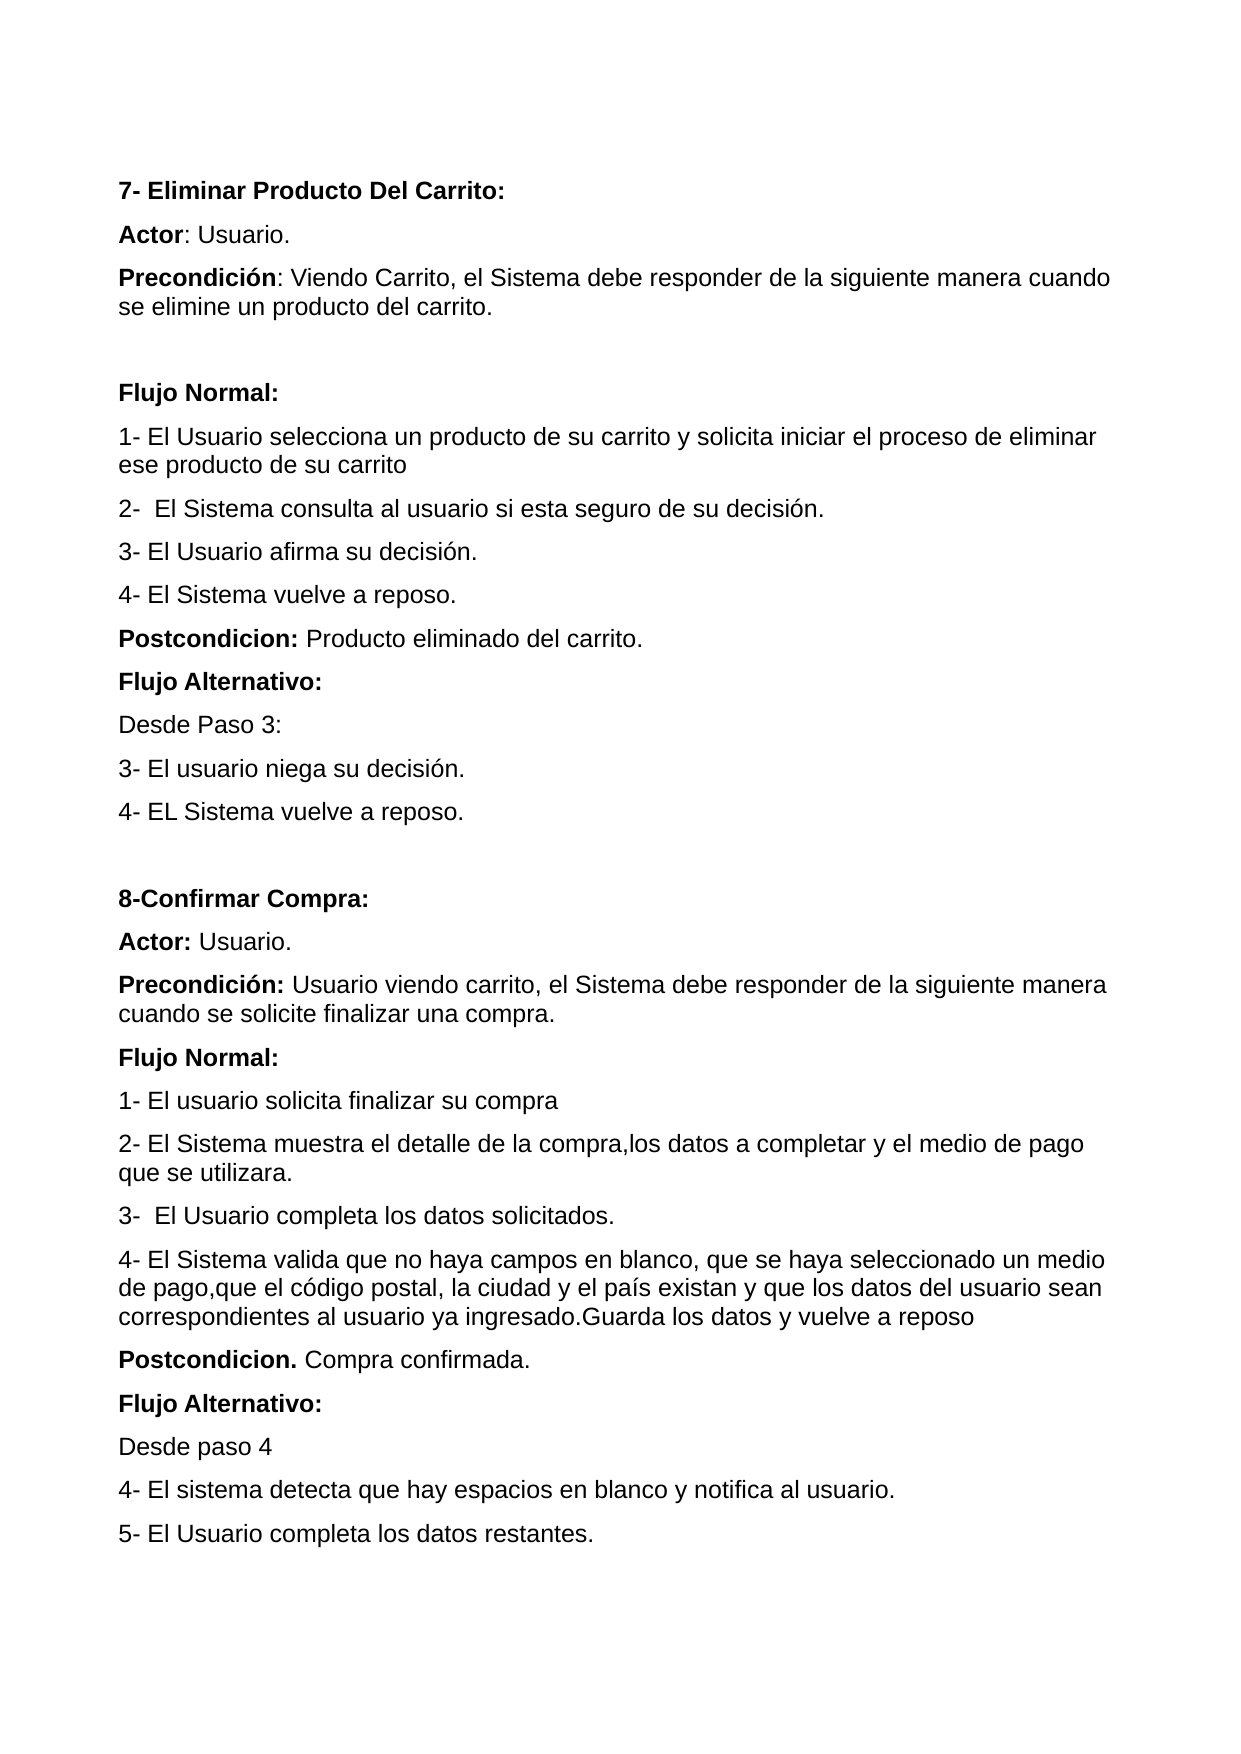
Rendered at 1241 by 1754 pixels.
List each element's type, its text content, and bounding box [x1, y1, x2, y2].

text 4- EL Sistema vuelve a reposo. [118, 797, 1122, 826]
text Desde paso 4 [118, 1432, 1122, 1461]
text 3- El Usuario afirma su decisión. [118, 537, 1122, 566]
text 4- El Sistema vuelve a reposo. [118, 581, 1122, 609]
text 5- El Usuario completa los datos restantes. [118, 1519, 1122, 1548]
text Actor: Usuario. [118, 927, 1122, 956]
text 4- El Sistema valida que no haya campos en blanco, que se haya seleccionado un medio de pago,que el código postal, la ciudad y el país existan y que los datos del usuario sean correspondientes al usuario ya ingresado.Guarda los datos y vuelve a reposo [118, 1245, 1122, 1331]
text 3- El usuario niega su decisión. [118, 754, 1122, 783]
text 8-Confirmar Compra: [118, 884, 1122, 913]
text 4- El sistema detecta que hay espacios en blanco y notifica al usuario. [118, 1476, 1122, 1504]
text Desde Paso 3: [118, 711, 1122, 739]
text Postcondicion. Compra confirmada. [118, 1346, 1122, 1374]
text 3- El Usuario completa los datos solicitados. [118, 1201, 1122, 1230]
text Flujo Alternativo: [118, 1389, 1122, 1418]
text 2- El Sistema consulta al usuario si esta seguro de su decisión. [118, 494, 1122, 523]
text Precondición: Usuario viendo carrito, el Sistema debe responder de la siguiente manera cuando se solicite finalizar una compra. [118, 971, 1122, 1028]
text 1- El Usuario selecciona un producto de su carrito y solicita iniciar el proceso de eliminar ese producto de su carrito [118, 422, 1122, 479]
text Flujo Normal: [118, 378, 1122, 407]
text Precondición: Viendo Carrito, el Sistema debe responder de la siguiente manera cuando se elimine un producto del carrito. [118, 263, 1122, 321]
text Flujo Normal: [118, 1043, 1122, 1071]
text 1- El usuario solicita finalizar su compra [118, 1086, 1122, 1115]
text 7- Eliminar Producto Del Carrito: [118, 176, 1122, 205]
text Actor: Usuario. [118, 220, 1122, 248]
text Flujo Alternativo: [118, 667, 1122, 696]
text 2- El Sistema muestra el detalle de la compra,los datos a completar y el medio de pago que se utilizara. [118, 1129, 1122, 1187]
text Postcondicion: Producto eliminado del carrito. [118, 624, 1122, 653]
